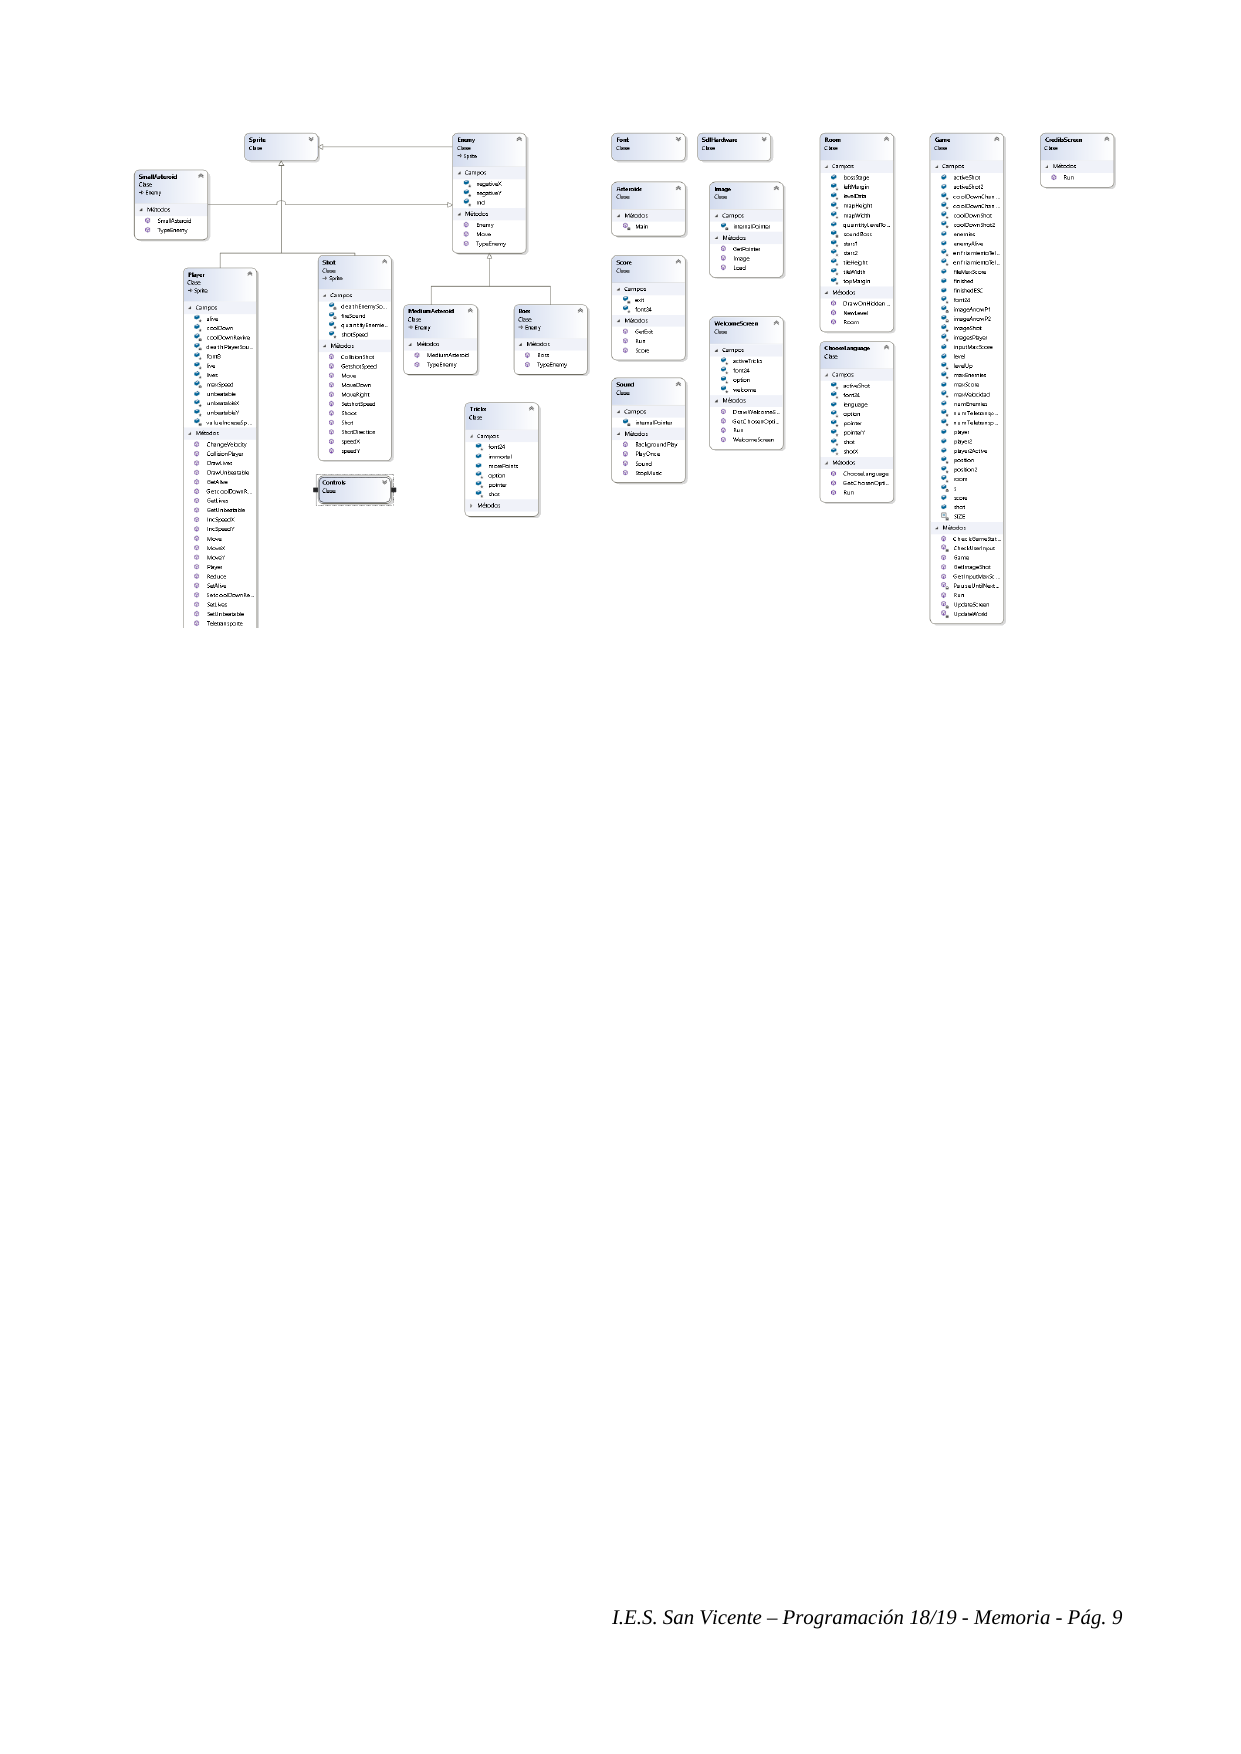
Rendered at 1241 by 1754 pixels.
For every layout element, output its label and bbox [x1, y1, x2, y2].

picture [118, 118, 1123, 628]
